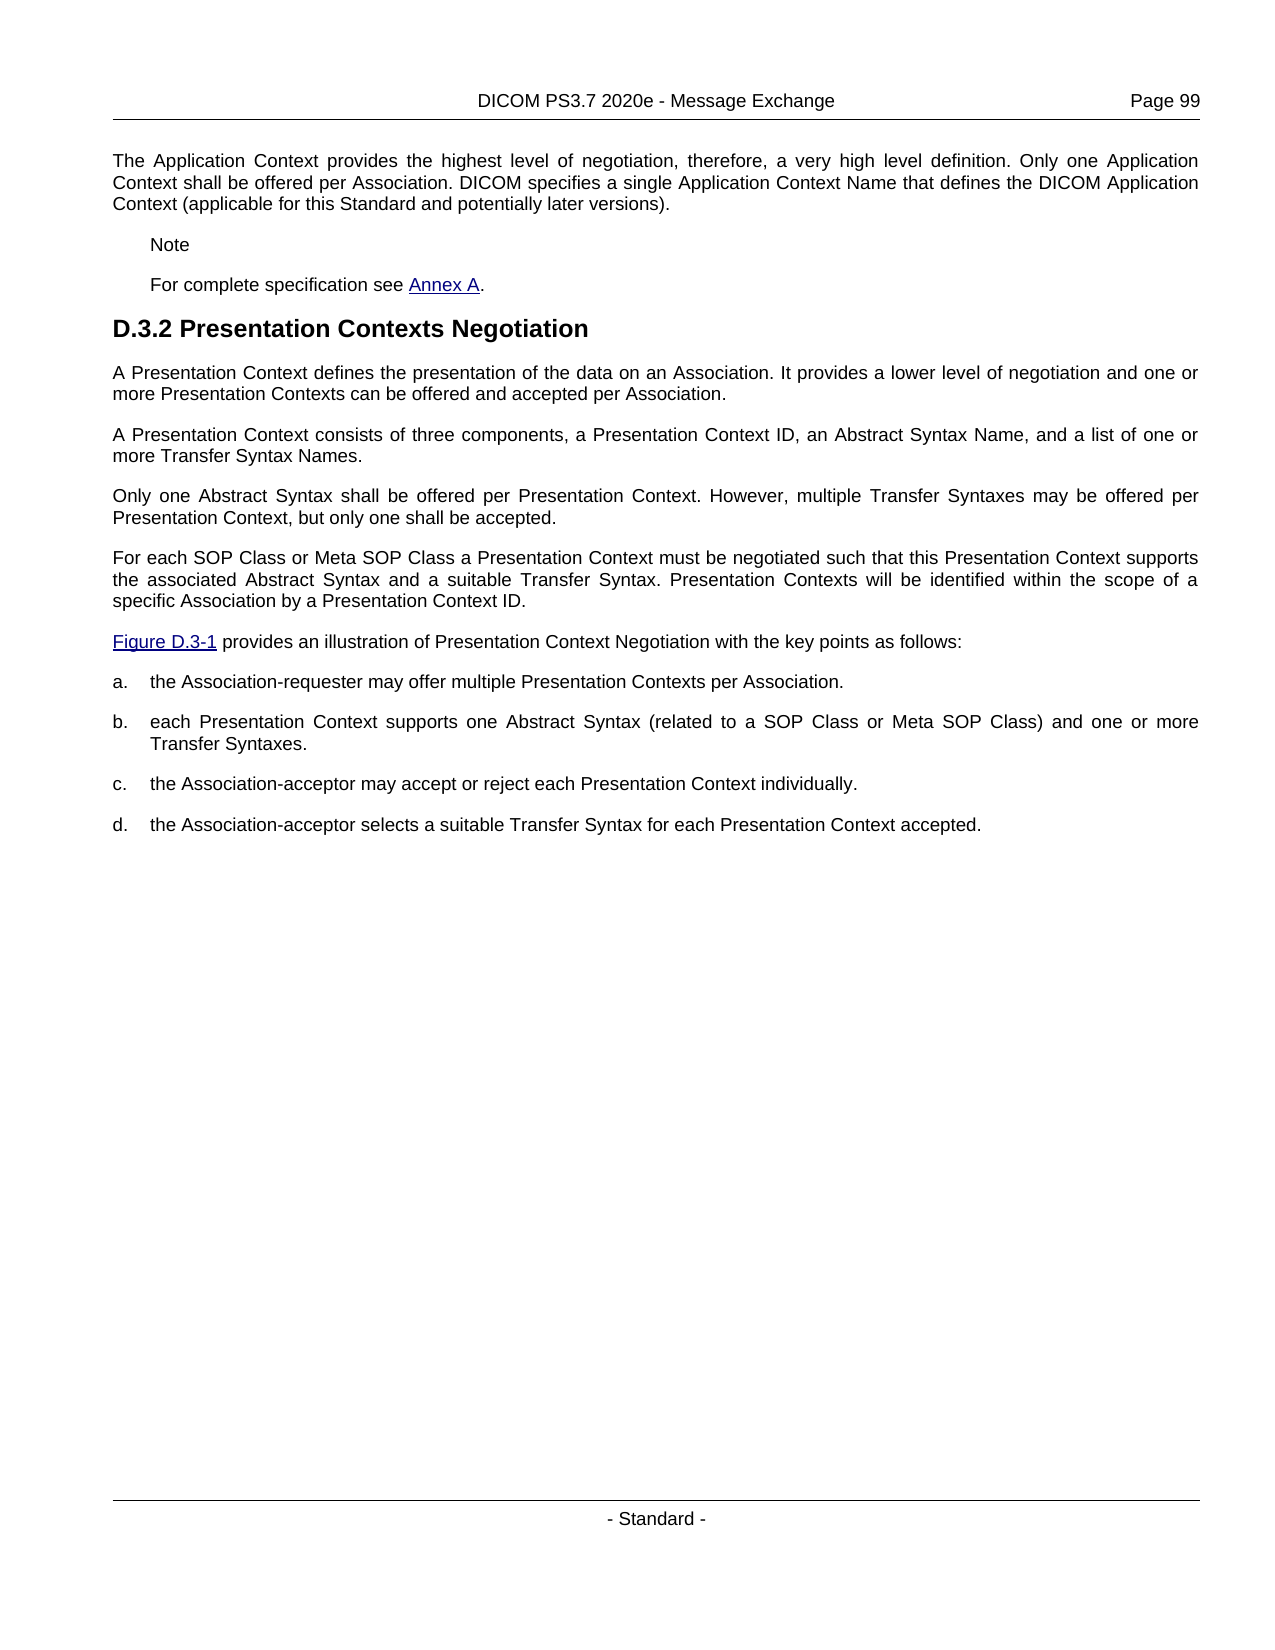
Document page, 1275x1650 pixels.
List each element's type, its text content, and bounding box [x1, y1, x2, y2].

text D.3.2 Presentation Contexts Negotiation [112, 314, 1200, 343]
text Figure D.3-1 provides an illustration of Presentation Context Negotiation with the key points as follows: [112, 631, 1200, 652]
text d. the Association-acceptor selects a suitable Transfer Syntax for each Presentation Context accepted. [112, 813, 1200, 835]
text A Presentation Context defines the presentation of the data on an Association. It provides a lower level of negotiation and one or more Presentation Contexts can be offered and accepted per Association. [112, 362, 1200, 405]
text b. each Presentation Context supports one Abstract Syntax (related to a SOP Class or Meta SOP Class) and one or more Transfer Syntaxes. [112, 711, 1200, 754]
text For each SOP Class or Meta SOP Class a Presentation Context must be negotiated such that this Presentation Context supports the associated Abstract Syntax and a suitable Transfer Syntax. Presentation Contexts will be identified within the scope of a specific Association by a Presentation Context ID. [112, 547, 1200, 612]
text A Presentation Context consists of three components, a Presentation Context ID, an Abstract Syntax Name, and a list of one or more Transfer Syntax Names. [112, 423, 1200, 467]
text c. the Association-acceptor may accept or reject each Presentation Context individually. [112, 773, 1200, 795]
text Only one Abstract Syntax shall be offered per Presentation Context. However, multiple Transfer Syntaxes may be offered per Presentation Context, but only one shall be accepted. [112, 485, 1200, 528]
text For complete specification see Annex A. [150, 274, 1162, 295]
text The Application Context provides the highest level of negotiation, therefore, a very high level definition. Only one Application Context shall be offered per Association. DICOM specifies a single Application Context Name that defines the DICOM Application Context (applicable for this Standard and potentially later versions). [112, 150, 1200, 215]
text a. the Association-requester may offer multiple Presentation Contexts per Association. [112, 671, 1200, 692]
text Note [150, 233, 1162, 255]
